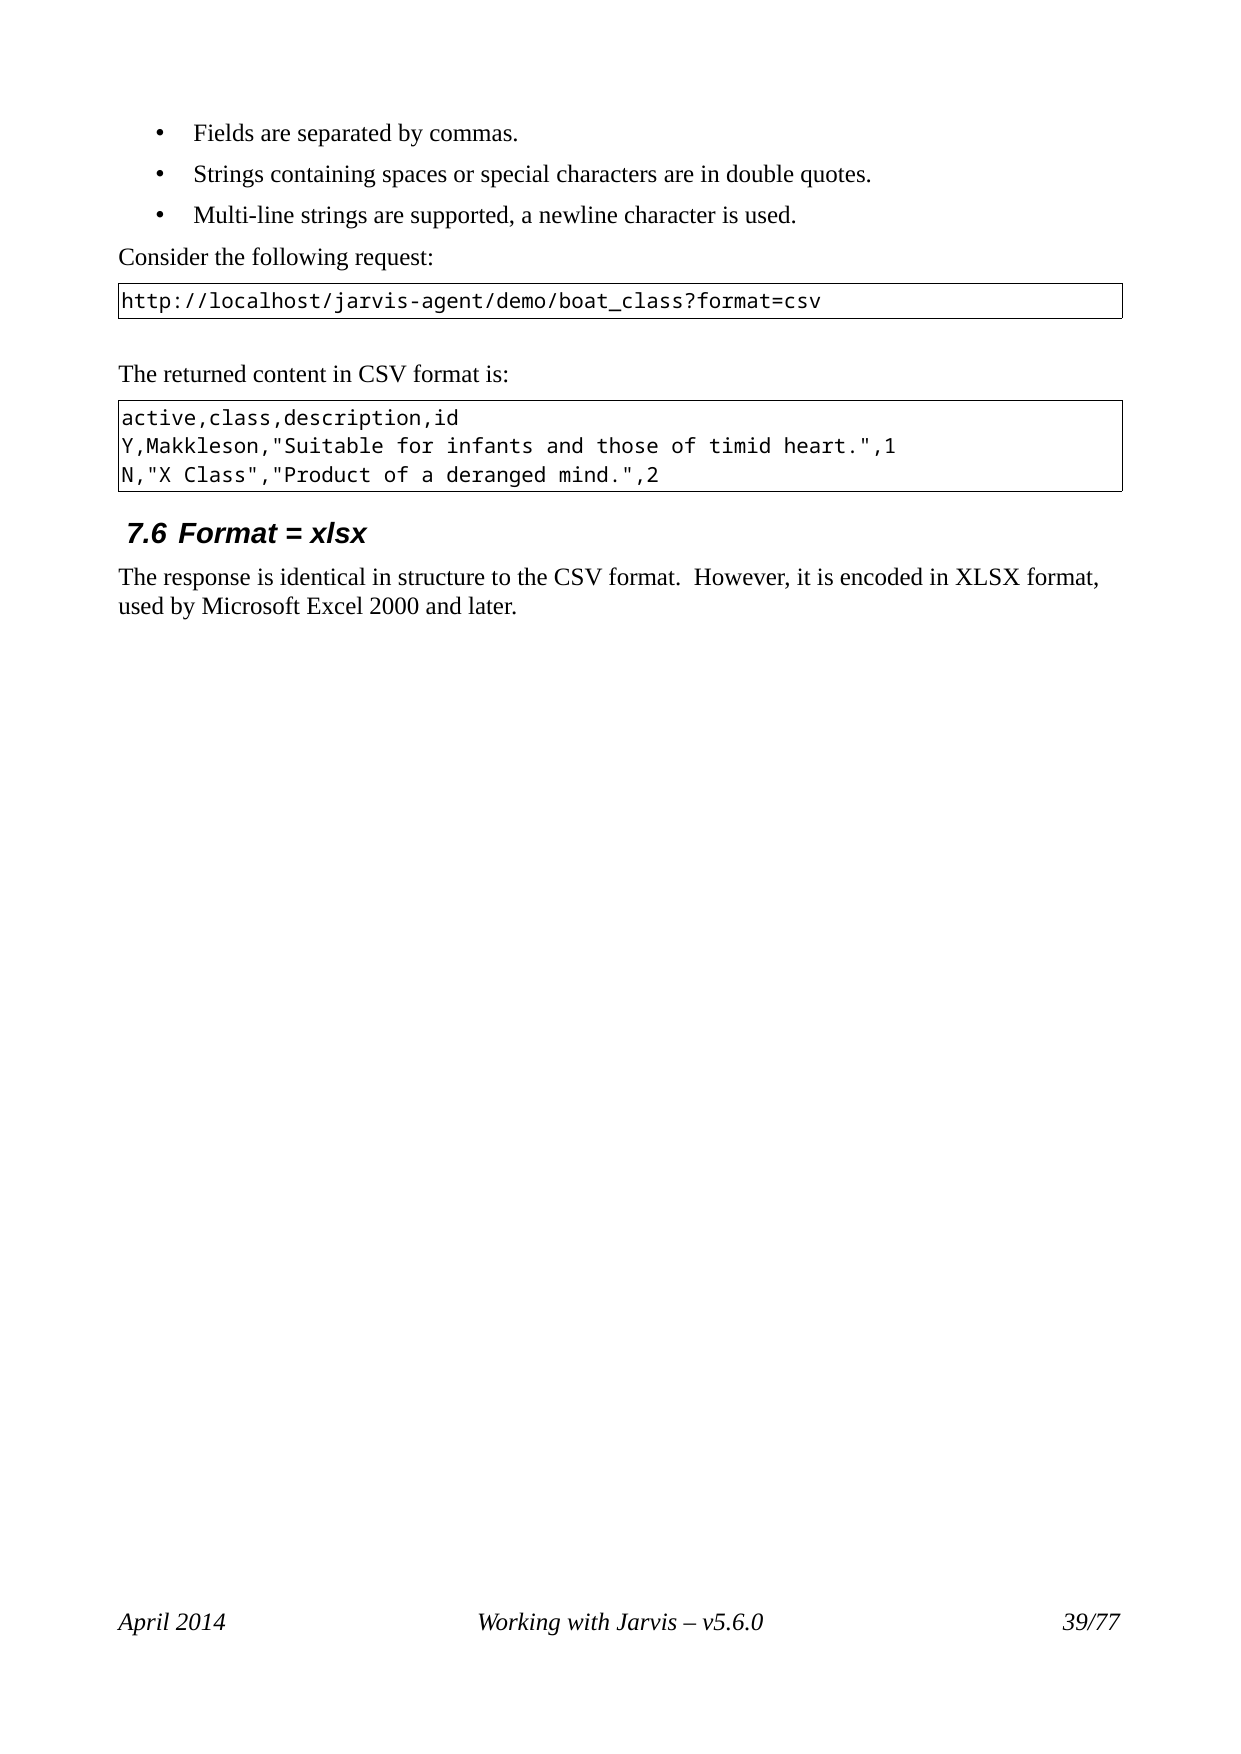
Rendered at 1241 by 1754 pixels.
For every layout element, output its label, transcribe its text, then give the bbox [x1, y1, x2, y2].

text http://localhost/jarvis-agent/demo/boat_class?format=csv [119, 284, 1122, 318]
list Strings containing spaces or special characters are in double quotes. [156, 159, 1122, 188]
text Y,Makkleson,"Suitable for infants and those of timid heart.",1 [119, 428, 1122, 457]
subtitle Format = xlsx [118, 516, 1122, 550]
text N,"X Class","Product of a deranged mind.",2 [119, 457, 1122, 491]
text Consider the following request: [118, 242, 1122, 271]
list Fields are separated by commas. [156, 118, 1122, 147]
text active,class,description,id [119, 401, 1122, 428]
text The response is identical in structure to the CSV format. However, it is encoded in XLSX format, used by Microsoft Excel 2000 and later. [118, 562, 1122, 620]
text The returned content in CSV format is: [118, 359, 1122, 388]
list Multi-line strings are supported, a newline character is used. [156, 201, 1122, 229]
